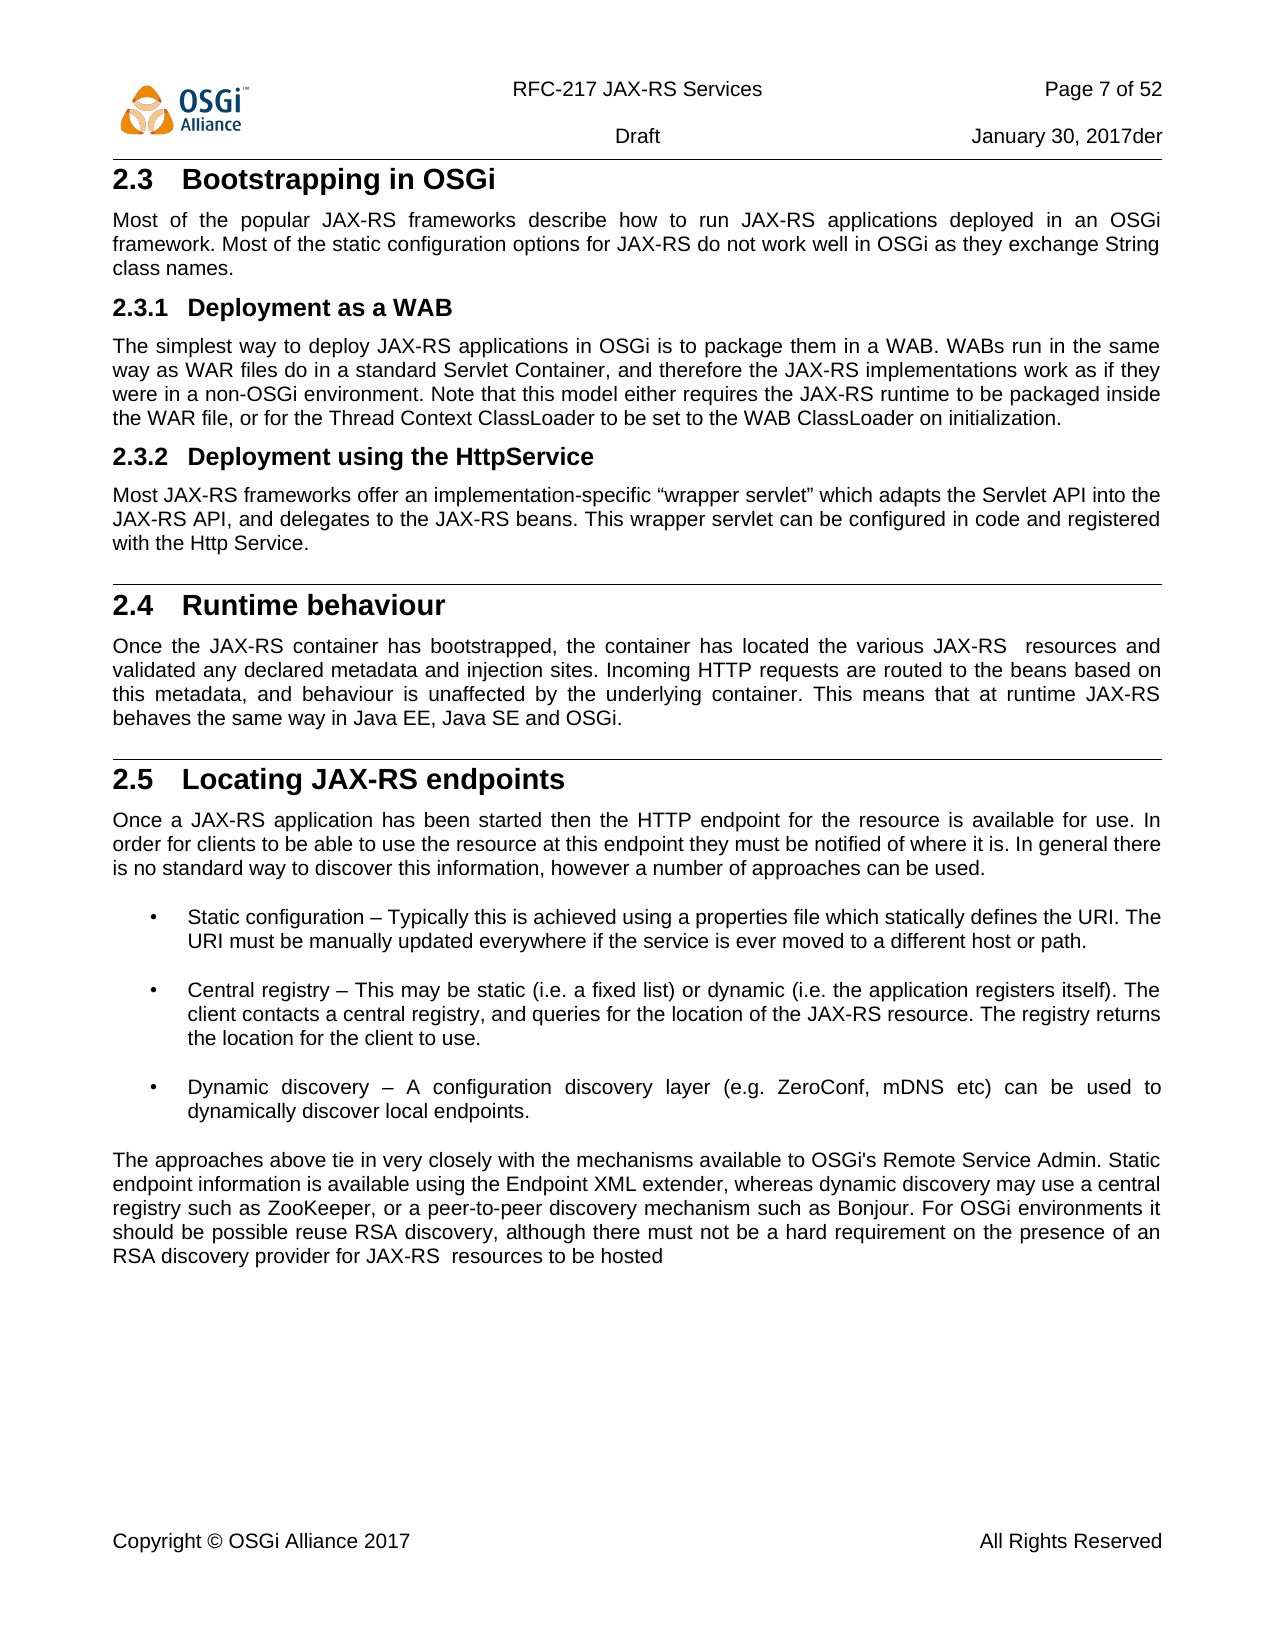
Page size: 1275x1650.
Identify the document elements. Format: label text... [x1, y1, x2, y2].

text Once a JAX-RS application has been started then the HTTP endpoint for the resource is available for use. In order for clients to be able to use the resource at this endpoint they must be notified of where it is. In general there is no standard way to discover this information, however a number of approaches can be used. [112, 808, 1162, 879]
text The simplest way to deploy JAX-RS applications in OSGi is to package them in a WAB. WABs run in the same way as WAR files do in a standard Servlet Container, and therefore the JAX-RS implementations work as if they were in a non-OSGi environment. Note that this model either requires the JAX-RS runtime to be packaged inside the WAR file, or for the Thread Context ClassLoader to be set to the WAB ClassLoader on initialization. [112, 334, 1162, 429]
subtitle Deployment as a WAB [112, 292, 1162, 321]
text Once the JAX-RS container has bootstrapped, the container has located the various JAX-RS resources and validated any declared metadata and injection sites. Incoming HTTP requests are routed to the beans based on this metadata, and behaviour is unaffected by the underlying container. This means that at runtime JAX-RS behaves the same way in Java EE, Java SE and OSGi. [112, 633, 1162, 729]
list Central registry – This may be static (i.e. a fixed list) or dynamic (i.e. the application registers itself). The client contacts a central registry, and queries for the location of the JAX-RS resource. The registry returns the location for the client to use. [150, 978, 1162, 1049]
text Most of the popular JAX-RS frameworks describe how to run JAX-RS applications deployed in an OSGi framework. Most of the static configuration options for JAX-RS do not work well in OSGi as they exchange String class names. [112, 208, 1162, 280]
picture [113, 78, 257, 142]
subtitle Bootstrapping in OSGi [112, 160, 1162, 196]
list Static configuration – Typically this is achieved using a properties file which statically defines the URI. The URI must be manually updated everywhere if the service is ever moved to a different host or path. [150, 904, 1162, 953]
subtitle Locating JAX-RS endpoints [112, 760, 1162, 795]
subtitle Runtime behaviour [112, 585, 1162, 621]
text The approaches above tie in very closely with the mechanisms available to OSGi's Remote Service Admin. Static endpoint information is available using the Endpoint XML extender, whereas dynamic discovery may use a central registry such as ZooKeeper, or a peer-to-peer discovery mechanism such as Bonjour. For OSGi environments it should be possible reuse RSA discovery, although there must not be a hard requirement on the presence of an RSA discovery provider for JAX-RS resources to be hosted [112, 1148, 1162, 1267]
subtitle Deployment using the HttpService [112, 442, 1162, 471]
text Most JAX-RS frameworks offer an implementation-specific “wrapper servlet” which adapts the Servlet API into the JAX-RS API, and delegates to the JAX-RS beans. This wrapper servlet can be configured in code and registered with the Http Service. [112, 483, 1162, 555]
list Dynamic discovery – A configuration discovery layer (e.g. ZeroConf, mDNS etc) can be used to dynamically discover local endpoints. [150, 1074, 1162, 1123]
